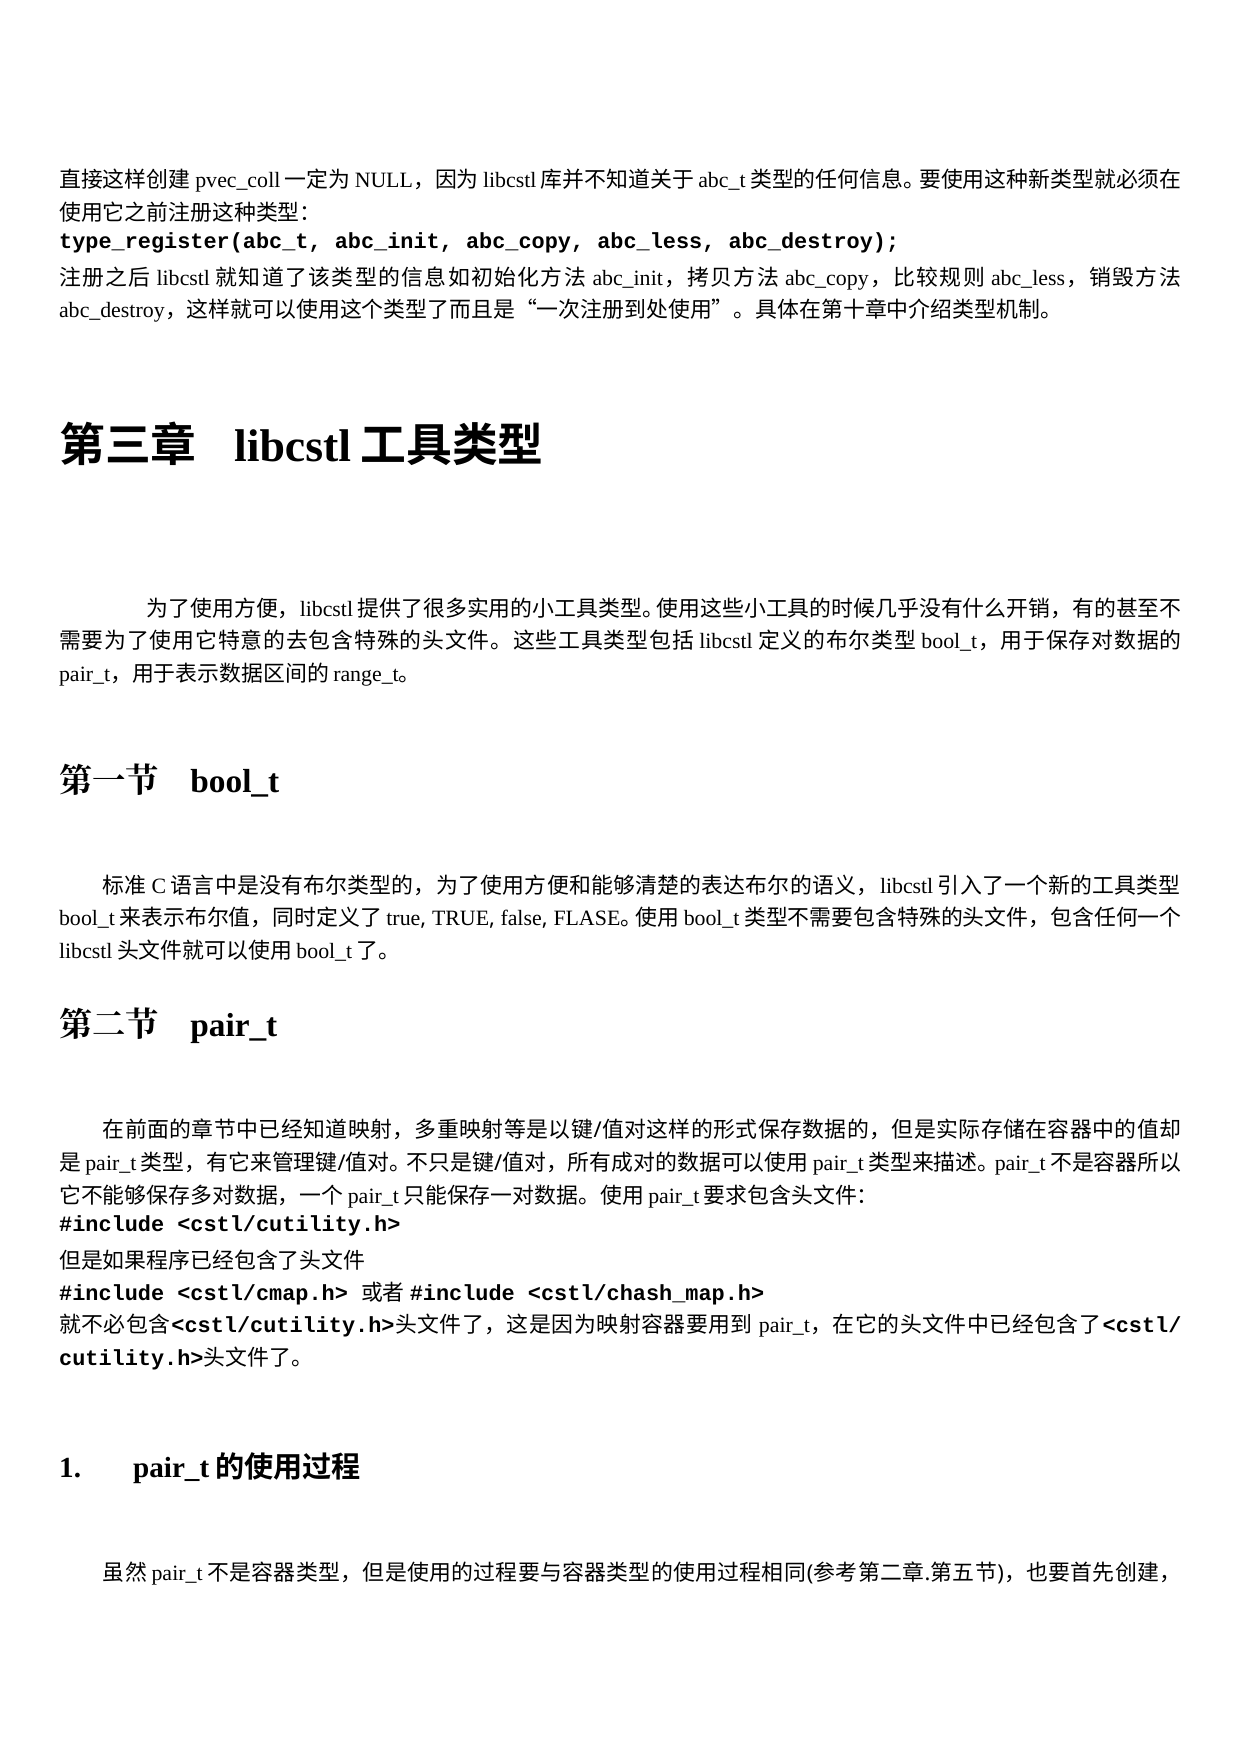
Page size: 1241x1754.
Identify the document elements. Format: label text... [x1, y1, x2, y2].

text 虽然pair_t不是容器类型，但是使用的过程要与容器类型的使用过程相同(参考第二章.第五节)，也要首先创建， [59, 1555, 1181, 1587]
text #include <cstl/cutility.h> [59, 1210, 1181, 1242]
subtitle bool_t [59, 748, 1181, 813]
subtitle libcstl工具类型 [59, 392, 1181, 490]
text 就不必包含<cstl/cutility.h>头文件了，这是因为映射容器要用到pair_t，在它的头文件中已经包含了<cstl/cutility.h>头文件了。 [59, 1307, 1181, 1372]
subtitle pair_t的使用过程 [59, 1432, 1181, 1497]
text 直接这样创建 pvec_coll一定为NULL，因为libcstl库并不知道关于abc_t类型的任何信息。要使用这种新类型就必须在使用它之前注册这种类型： [59, 162, 1181, 227]
text type_register(abc_t, abc_init, abc_copy, abc_less, abc_destroy); [59, 227, 1181, 259]
text 为了使用方便，libcstl提供了很多实用的小工具类型。使用这些小工具的时候几乎没有什么开销，有的甚至不需要为了使用它特意的去包含特殊的头文件。这些工具类型包括libcstl定义的布尔类型bool_t，用于保存对数据的pair_t，用于表示数据区间的range_t。 [59, 591, 1181, 688]
text 在前面的章节中已经知道映射，多重映射等是以键/值对这样的形式保存数据的，但是实际存储在容器中的值却是pair_t类型，有它来管理键/值对。不只是键/值对，所有成对的数据可以使用pair_t类型来描述。pair_t不是容器所以它不能够保存多对数据，一个pair_t只能保存一对数据。使用pair_t要求包含头文件： [59, 1112, 1181, 1210]
text 注册之后libcstl就知道了该类型的信息如初始化方法abc_init，拷贝方法abc_copy，比较规则abc_less，销毁方法abc_destroy，这样就可以使用这个类型了而且是“一次注册到处使用”。具体在第十章中介绍类型机制。 [59, 259, 1181, 324]
text 但是如果程序已经包含了头文件 [59, 1242, 1181, 1275]
subtitle pair_t [59, 992, 1181, 1057]
text 标准C语言中是没有布尔类型的，为了使用方便和能够清楚的表达布尔的语义，libcstl引入了一个新的工具类型bool_t来表示布尔值，同时定义了true, TRUE, false, FLASE。使用bool_t类型不需要包含特殊的头文件，包含任何一个libcstl头文件就可以使用bool_t了。 [59, 868, 1181, 965]
text #include <cstl/cmap.h> 或者 #include <cstl/chash_map.h> [59, 1275, 1181, 1307]
